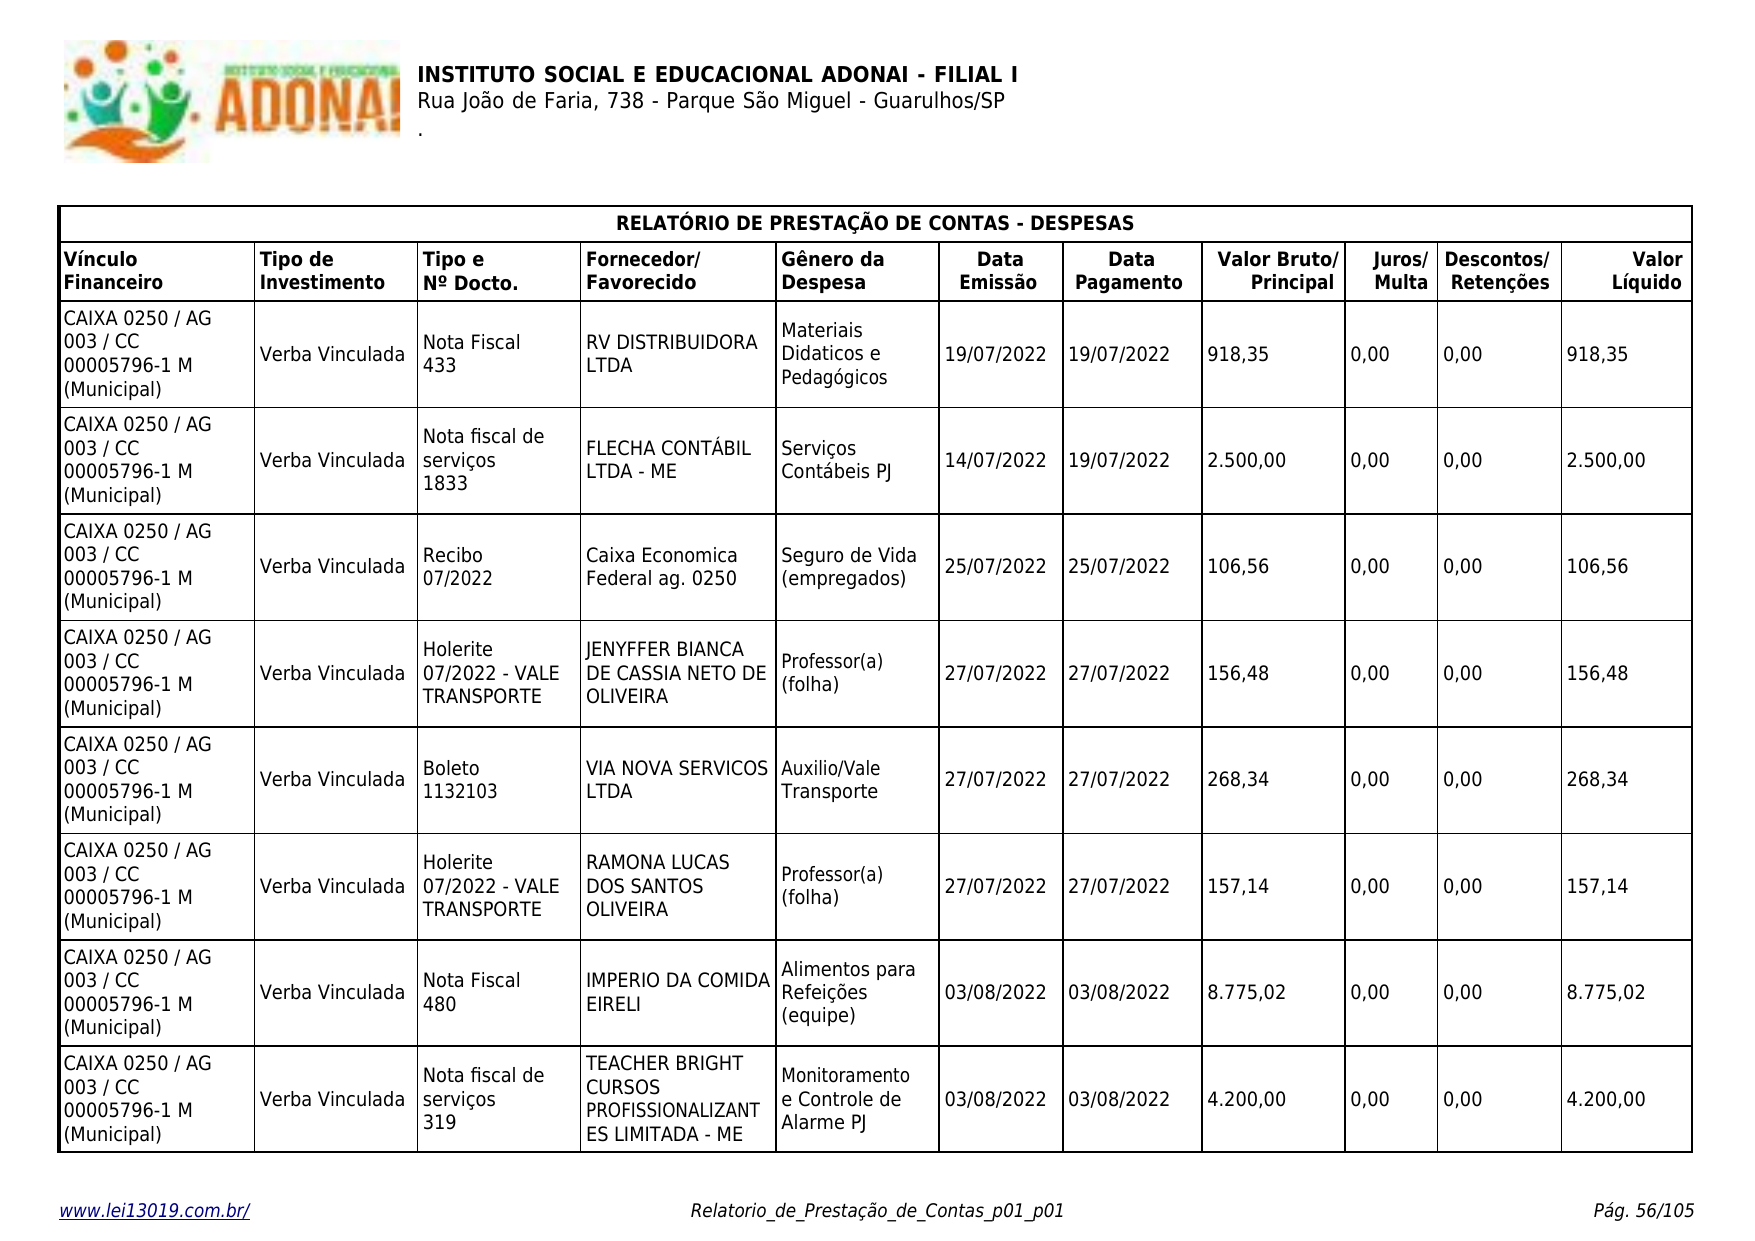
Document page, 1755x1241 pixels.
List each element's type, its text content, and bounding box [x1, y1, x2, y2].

table_cell Holerite 07/2022 - VALE TRANSPORTE [418, 621, 580, 726]
table_cell CAIXA 0250 / AG 003 / CC 00005796-1 M (Municipal) [61, 515, 254, 619]
table_cell Fornecedor/ Favorecido [581, 243, 775, 300]
table_cell CAIXA 0250 / AG 003 / CC 00005796-1 M (Municipal) [61, 728, 254, 832]
table_cell Seguro de Vida (empregados) [777, 515, 938, 619]
table_cell Nota ﬁscal de serviços 1833 [418, 408, 580, 513]
table_cell 0,00 [1438, 941, 1561, 1045]
table_cell Juros/ Multa [1346, 243, 1437, 300]
table_cell 03/08/2022 [1064, 1047, 1201, 1151]
table_cell CAIXA 0250 / AG 003 / CC 00005796-1 M (Municipal) [61, 302, 254, 407]
table_cell Serviços Contábeis PJ [777, 408, 938, 513]
table_cell Verba Vinculada [255, 621, 417, 726]
table_cell Professor(a) (folha) [777, 621, 938, 726]
table_cell CAIXA 0250 / AG 003 / CC 00005796-1 M (Municipal) [61, 621, 254, 726]
table_cell 0,00 [1346, 728, 1437, 832]
table_cell 0,00 [1346, 302, 1437, 407]
table_cell 8.775,02 [1203, 941, 1344, 1045]
table_cell Materiais Didaticos e Pedagógicos [777, 302, 938, 407]
table_cell Auxilio/Vale Transporte [777, 728, 938, 832]
table_cell 4.200,00 [1203, 1047, 1344, 1151]
table_cell Tipo de Investimento [255, 243, 417, 300]
table_cell 0,00 [1346, 834, 1437, 939]
table_cell 14/07/2022 [940, 408, 1062, 513]
table_cell CAIXA 0250 / AG 003 / CC 00005796-1 M (Municipal) [61, 834, 254, 939]
table_cell 19/07/2022 [1064, 302, 1201, 407]
table_cell 0,00 [1346, 621, 1437, 726]
table_cell 268,34 [1203, 728, 1344, 832]
table_cell 0,00 [1346, 1047, 1437, 1151]
table_cell Nota Fiscal 480 [418, 941, 580, 1045]
table_cell 106,56 [1203, 515, 1344, 619]
table_cell Verba Vinculada [255, 408, 417, 513]
table_cell Monitoramento e Controle de Alarme PJ [777, 1047, 938, 1151]
table_cell Nota Fiscal 433 [418, 302, 580, 407]
table_cell Data Pagamento [1064, 243, 1201, 300]
table_cell 8.775,02 [1562, 941, 1691, 1045]
table_cell Verba Vinculada [255, 515, 417, 619]
table_cell 03/08/2022 [1064, 941, 1201, 1045]
table_cell 27/07/2022 [1064, 834, 1201, 939]
table_cell 157,14 [1562, 834, 1691, 939]
table_cell Verba Vinculada [255, 941, 417, 1045]
table_cell 25/07/2022 [940, 515, 1062, 619]
table_cell TEACHER BRIGHT CURSOS PROFISSIONALIZANT ES LIMITADA - ME [581, 1047, 775, 1151]
table_cell Tipo e Nº Docto. [418, 243, 580, 300]
table_cell 0,00 [1346, 408, 1437, 513]
table_cell 0,00 [1346, 941, 1437, 1045]
table_cell CAIXA 0250 / AG 003 / CC 00005796-1 M (Municipal) [61, 1047, 254, 1151]
table_cell VIA NOVA SERVICOS LTDA [581, 728, 775, 832]
table_cell JENYFFER BIANCA DE CASSIA NETO DE OLIVEIRA [581, 621, 775, 726]
table_header RELATÓRIO DE PRESTAÇÃO DE CONTAS - DESPESAS [61, 207, 1691, 241]
table_cell 0,00 [1438, 408, 1561, 513]
table_cell IMPERIO DA COMIDA EIRELI [581, 941, 775, 1045]
table_cell Nota ﬁscal de serviços 319 [418, 1047, 580, 1151]
table_cell Professor(a) (folha) [777, 834, 938, 939]
table_cell Gênero da Despesa [777, 243, 938, 300]
table_cell 25/07/2022 [1064, 515, 1201, 619]
table_cell Verba Vinculada [255, 302, 417, 407]
table_cell 0,00 [1346, 515, 1437, 619]
table_cell Alimentos para Refeições (equipe) [777, 941, 938, 1045]
table_cell Verba Vinculada [255, 1047, 417, 1151]
table_cell 156,48 [1562, 621, 1691, 726]
table_cell 19/07/2022 [940, 302, 1062, 407]
table_cell 918,35 [1562, 302, 1691, 407]
table_cell 157,14 [1203, 834, 1344, 939]
table_cell 918,35 [1203, 302, 1344, 407]
table_cell 106,56 [1562, 515, 1691, 619]
table_cell 03/08/2022 [940, 941, 1062, 1045]
table_cell Valor Líquido [1562, 243, 1691, 300]
table_cell 156,48 [1203, 621, 1344, 726]
table_cell CAIXA 0250 / AG 003 / CC 00005796-1 M (Municipal) [61, 941, 254, 1045]
table_cell 27/07/2022 [1064, 728, 1201, 832]
table_cell 0,00 [1438, 515, 1561, 619]
table_cell Descontos/ Retenções [1438, 243, 1561, 300]
table_cell 0,00 [1438, 728, 1561, 832]
table_cell 27/07/2022 [940, 621, 1062, 726]
table_cell 0,00 [1438, 621, 1561, 726]
table_cell FLECHA CONTÁBIL LTDA - ME [581, 408, 775, 513]
table_cell 2.500,00 [1562, 408, 1691, 513]
table_cell 2.500,00 [1203, 408, 1344, 513]
table_cell 0,00 [1438, 1047, 1561, 1151]
table_cell Verba Vinculada [255, 834, 417, 939]
table_cell 27/07/2022 [940, 834, 1062, 939]
table_cell Verba Vinculada [255, 728, 417, 832]
table_cell 03/08/2022 [940, 1047, 1062, 1151]
table_cell 4.200,00 [1562, 1047, 1691, 1151]
table_cell 27/07/2022 [940, 728, 1062, 832]
table_cell Vínculo Financeiro [61, 243, 254, 300]
table_cell 0,00 [1438, 834, 1561, 939]
table_cell RAMONA LUCAS DOS SANTOS OLIVEIRA [581, 834, 775, 939]
table_cell Recibo 07/2022 [418, 515, 580, 619]
table_cell 27/07/2022 [1064, 621, 1201, 726]
table_cell Holerite 07/2022 - VALE TRANSPORTE [418, 834, 580, 939]
table_cell Caixa Economica Federal ag. 0250 [581, 515, 775, 619]
table_cell 0,00 [1438, 302, 1561, 407]
table_cell 19/07/2022 [1064, 408, 1201, 513]
table_cell Data Emissão [940, 243, 1062, 300]
table_cell Boleto 1132103 [418, 728, 580, 832]
table_cell 268,34 [1562, 728, 1691, 832]
table_cell CAIXA 0250 / AG 003 / CC 00005796-1 M (Municipal) [61, 408, 254, 513]
table_cell Valor Bruto/ Principal [1203, 243, 1344, 300]
table_cell RV DISTRIBUIDORA LTDA [581, 302, 775, 407]
